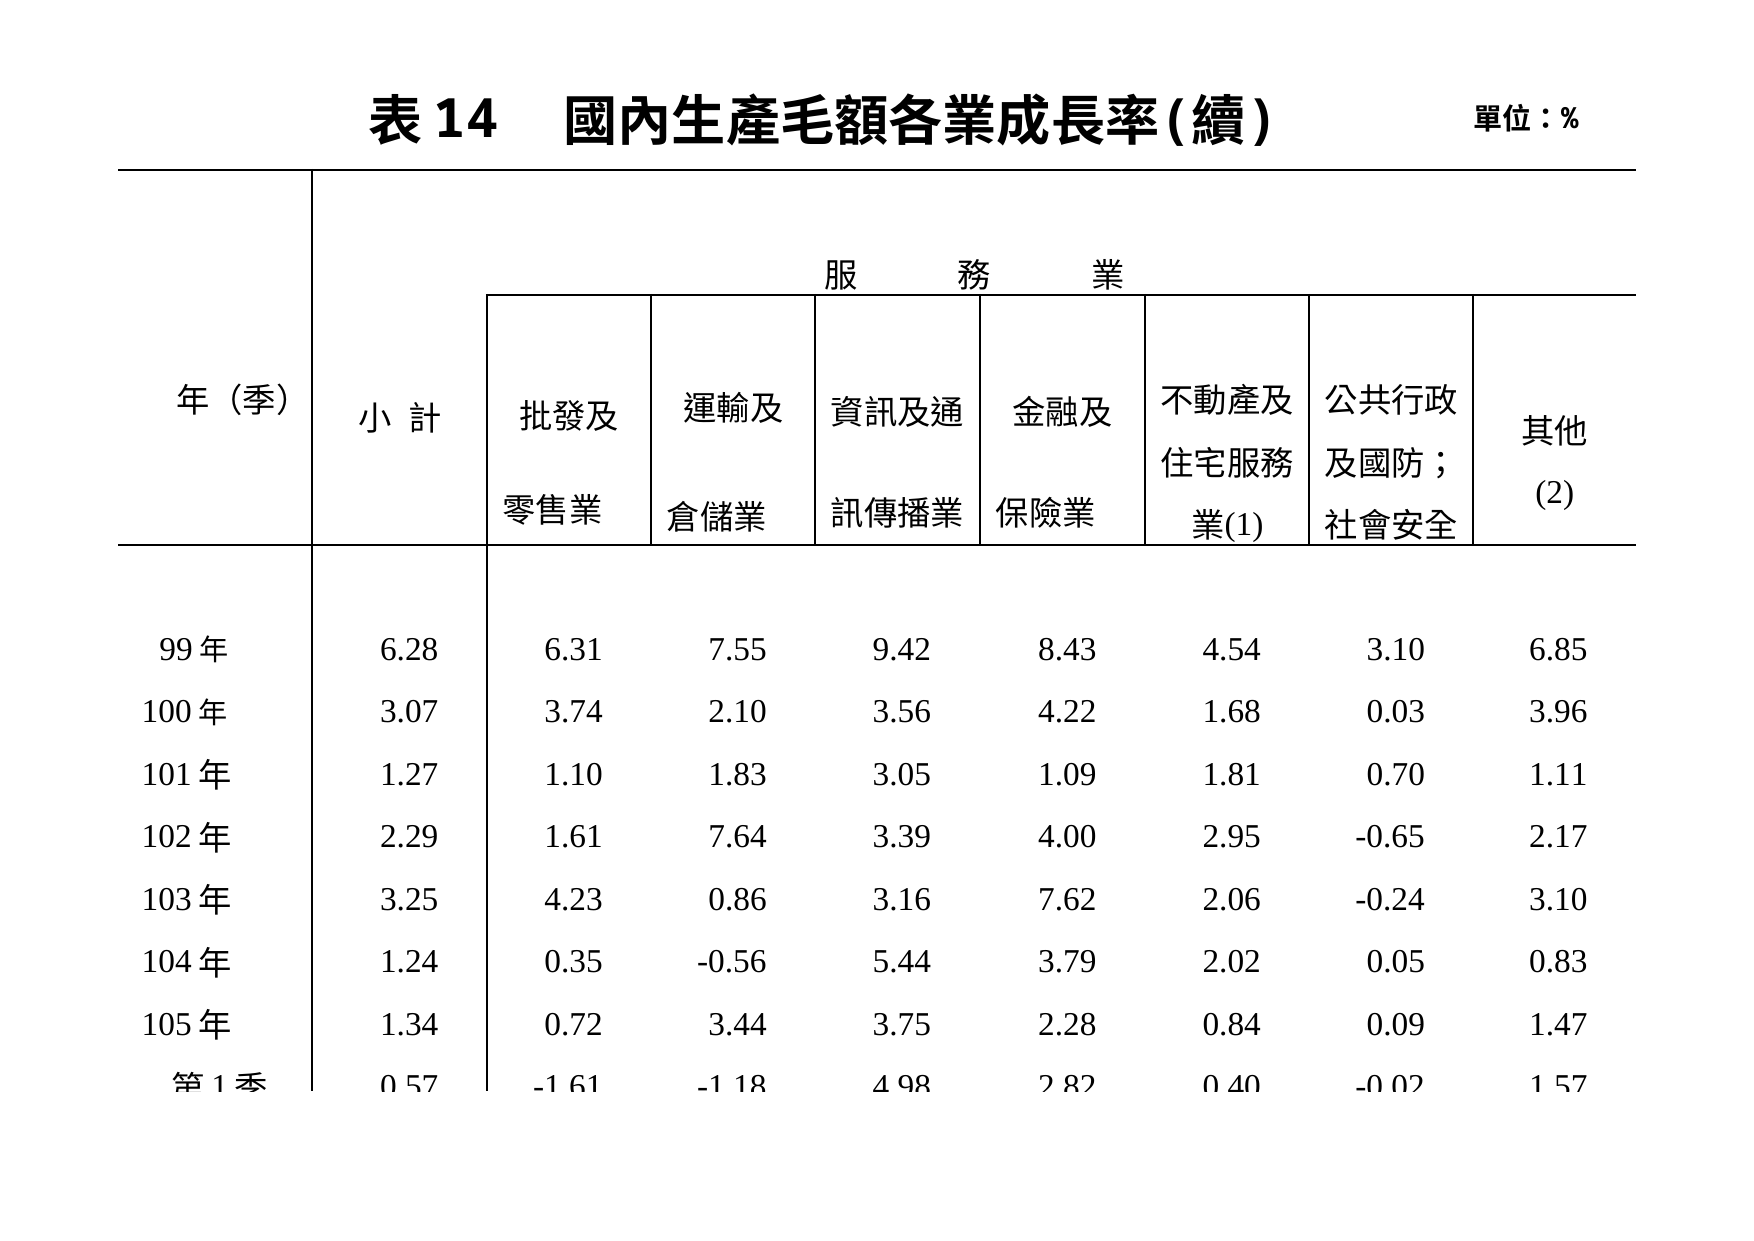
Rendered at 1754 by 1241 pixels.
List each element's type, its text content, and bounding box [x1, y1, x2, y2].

table_cell 3.75 [815, 981, 979, 1044]
table_cell -0.02 [1309, 1044, 1473, 1091]
table_cell 99年 [118, 546, 311, 669]
table_cell 4.23 [488, 856, 651, 919]
table_cell 3.96 [1473, 669, 1636, 731]
table_cell 100年 [118, 669, 311, 731]
table_cell 3.16 [815, 856, 979, 919]
table_cell 3.10 [1473, 856, 1636, 919]
table_cell 2.06 [1145, 856, 1309, 919]
table_cell 第1季 [118, 1044, 311, 1091]
table_cell 4.98 [815, 1044, 979, 1091]
table_cell 小 計 [313, 294, 486, 544]
table_cell 6.31 [488, 546, 651, 669]
table_cell 0.09 [1309, 981, 1473, 1044]
table_cell 1.34 [313, 981, 486, 1044]
table_cell 1.83 [651, 731, 815, 794]
table_cell 1.24 [313, 919, 486, 981]
table_cell 1.68 [1145, 669, 1309, 731]
table_cell 5.44 [815, 919, 979, 981]
table_cell 2.28 [980, 981, 1145, 1044]
table_cell 2.17 [1473, 794, 1636, 856]
table_cell 0.86 [651, 856, 815, 919]
table_cell 4.54 [1145, 546, 1309, 669]
table_cell 3.56 [815, 669, 979, 731]
table_cell 0.70 [1309, 731, 1473, 794]
table_header 年（季） [118, 171, 311, 544]
table_cell 105年 [118, 981, 311, 1044]
table_cell 其他 (2) [1474, 296, 1636, 544]
table_cell 0.05 [1309, 919, 1473, 981]
table_cell 8.43 [980, 546, 1145, 669]
table_cell 3.39 [815, 794, 979, 856]
table_cell 運輸及 倉儲業 [652, 296, 814, 544]
table_cell 1.11 [1473, 731, 1636, 794]
table_cell -0.65 [1309, 794, 1473, 856]
table_cell 1.61 [488, 794, 651, 856]
table_header 服 務 業 [313, 171, 1636, 294]
table_cell 3.05 [815, 731, 979, 794]
table_cell 7.62 [980, 856, 1145, 919]
table_cell 公共行政 及國防；社會安全 [1310, 296, 1472, 544]
table_cell 0.57 [313, 1044, 486, 1091]
table_cell 0.84 [1145, 981, 1309, 1044]
table_cell 2.82 [980, 1044, 1145, 1091]
subtitle 表14 國內生產毛額各業成長率(續) 單位：% [118, 44, 1636, 169]
table_cell 3.10 [1309, 546, 1473, 669]
table_cell 6.85 [1473, 546, 1636, 669]
table_cell 0.03 [1309, 669, 1473, 731]
table_cell 2.10 [651, 669, 815, 731]
table_cell 3.25 [313, 856, 486, 919]
table_cell 1.27 [313, 731, 486, 794]
table_cell 2.02 [1145, 919, 1309, 981]
table_cell 3.74 [488, 669, 651, 731]
table_cell 0.72 [488, 981, 651, 1044]
table_cell 2.95 [1145, 794, 1309, 856]
table_cell 9.42 [815, 546, 979, 669]
table_cell 6.28 [313, 546, 486, 669]
table_cell 1.09 [980, 731, 1145, 794]
table_cell 103年 [118, 856, 311, 919]
table_cell 104年 [118, 919, 311, 981]
table_cell 0.35 [488, 919, 651, 981]
table_cell 1.10 [488, 731, 651, 794]
table_cell 101年 [118, 731, 311, 794]
table_cell 不動產及住宅服務業(1) [1146, 296, 1308, 544]
table_cell 0.40 [1145, 1044, 1309, 1091]
table_cell 3.44 [651, 981, 815, 1044]
table_cell 金融及 保險業 [981, 296, 1144, 544]
table_cell 4.00 [980, 794, 1145, 856]
table_cell 0.83 [1473, 919, 1636, 981]
table_cell 7.64 [651, 794, 815, 856]
table_cell 102年 [118, 794, 311, 856]
table_cell -0.56 [651, 919, 815, 981]
table_cell 1.57 [1473, 1044, 1636, 1091]
table_cell 2.29 [313, 794, 486, 856]
table_cell 3.07 [313, 669, 486, 731]
table_cell 4.22 [980, 669, 1145, 731]
table_cell 批發及 零售業 [488, 296, 650, 544]
table_cell 1.47 [1473, 981, 1636, 1044]
table_cell -1.18 [651, 1044, 815, 1091]
table_cell 資訊及通 訊傳播業 [816, 296, 979, 544]
table_cell 3.79 [980, 919, 1145, 981]
table_cell -0.24 [1309, 856, 1473, 919]
table_cell -1.61 [488, 1044, 651, 1091]
table_cell 1.81 [1145, 731, 1309, 794]
table_cell 7.55 [651, 546, 815, 669]
